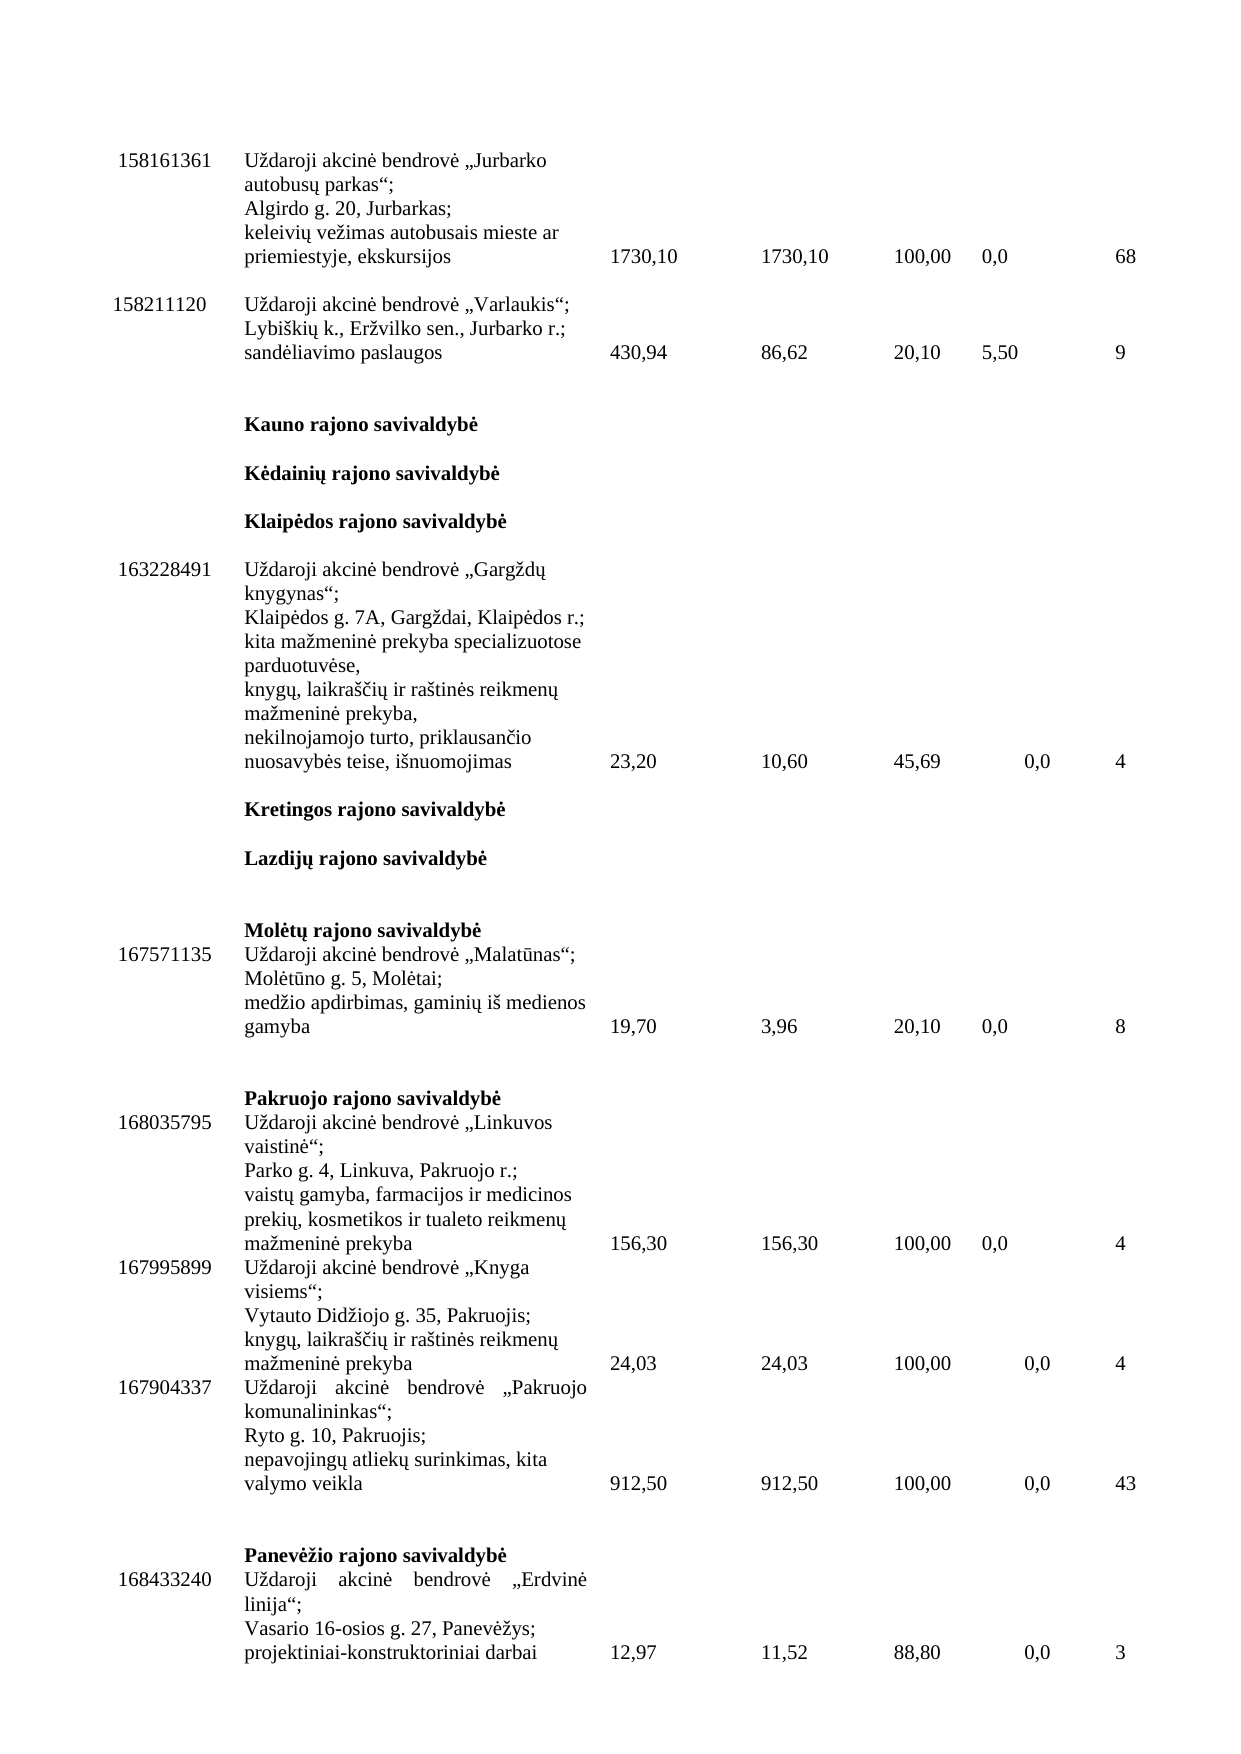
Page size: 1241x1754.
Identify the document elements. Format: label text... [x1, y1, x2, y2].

table_cell [101, 364, 1198, 388]
table_cell Kėdainių rajono savivaldybė [233, 461, 1198, 484]
table_cell Klaipėdos rajono savivaldybė [233, 509, 1198, 533]
table_cell 156,30 [599, 1110, 749, 1254]
table_cell 168035795 [101, 1110, 233, 1254]
table_cell 88,80 [883, 1568, 970, 1664]
table_cell 912,50 [599, 1375, 749, 1495]
table_cell 100,00 [883, 1110, 970, 1254]
table_cell [970, 268, 1104, 292]
table_cell Uždaroji akcinė bendrovė „Varlaukis“; Lybiškių k., Eržvilko sen., Jurbarko r.; sandėliavimo paslaugos [233, 292, 598, 364]
table_cell 24,03 [750, 1255, 882, 1375]
table_cell 5,50 [970, 292, 1104, 364]
table_cell [101, 894, 1198, 918]
table_cell 4 [1104, 557, 1198, 773]
table_cell 0,0 [970, 1255, 1104, 1375]
table_cell 23,20 [599, 557, 749, 773]
table_cell Uždaroji akcinė bendrovė „Gargždų knygynas“; Klaipėdos g. 7A, Gargždai, Klaipėdos r.; kita mažmeninė prekyba specializuotose parduotuvėse, knygų, laikraščių ir raštinės reikmenų mažmeninė prekyba, nekilnojamojo turto, priklausančio nuosavybės teise, išnuomojimas [233, 557, 598, 773]
table_cell 167904337 [101, 1375, 233, 1495]
table_cell [101, 436, 1198, 461]
table_cell 168433240 [101, 1568, 233, 1664]
table_cell 19,70 [599, 942, 749, 1038]
table_cell [101, 773, 1198, 797]
table_cell 167995899 [101, 1255, 233, 1375]
table_cell [101, 533, 1198, 557]
table_cell [750, 268, 882, 292]
table_cell [883, 268, 970, 292]
table_cell 156,30 [750, 1110, 882, 1254]
table_cell 12,97 [599, 1568, 749, 1664]
table_cell [101, 413, 233, 436]
table_cell [101, 461, 233, 484]
table_cell 100,00 [883, 1375, 970, 1495]
table_cell 912,50 [750, 1375, 882, 1495]
table_cell [101, 1519, 1198, 1543]
table_cell [599, 268, 749, 292]
table_cell 11,52 [750, 1568, 882, 1664]
table_cell 9 [1104, 292, 1198, 364]
table_cell [101, 798, 233, 821]
table_cell Uždaroji akcinė bendrovė „Knyga visiems“; Vytauto Didžiojo g. 35, Pakruojis; knygų, laikraščių ir raštinės reikmenų mažmeninė prekyba [233, 1255, 598, 1375]
table_cell 8 [1104, 942, 1198, 1038]
table_cell Uždaroji akcinė bendrovė „Jurbarko autobusų parkas“; Algirdo g. 20, Jurbarkas; keleivių vežimas autobusais mieste ar priemiestyje, ekskursijos [233, 148, 598, 268]
table_cell 158211120 [101, 292, 233, 364]
table_cell [101, 870, 1198, 894]
table_cell [101, 485, 1198, 509]
table_cell 45,69 [883, 557, 970, 773]
table_cell 158161361 [101, 148, 233, 268]
table_cell [101, 1495, 1198, 1519]
table_cell 4 [1104, 1255, 1198, 1375]
table_cell 0,0 [970, 557, 1104, 773]
table_cell 3 [1104, 1568, 1198, 1664]
table_cell 100,00 [883, 1255, 970, 1375]
table_cell 86,62 [750, 292, 882, 364]
table_cell 100,00 [883, 148, 970, 268]
table_cell [1104, 268, 1198, 292]
table_cell 3,96 [750, 942, 882, 1038]
table_cell 0,0 [970, 1110, 1104, 1254]
table_cell [101, 1086, 233, 1110]
table_cell [101, 1062, 1198, 1086]
table_cell [233, 268, 598, 292]
table_cell 4 [1104, 1110, 1198, 1254]
table_cell Uždaroji akcinė bendrovė „Pakruojo komunalininkas“; Ryto g. 10, Pakruojis; nepavojingų atliekų surinkimas, kita valymo veikla [233, 1375, 598, 1495]
table_cell Kretingos rajono savivaldybė [233, 798, 1198, 821]
table_cell [101, 268, 233, 292]
table_cell 10,60 [750, 557, 882, 773]
table_cell 167571135 [101, 942, 233, 1038]
table_cell Uždaroji akcinė bendrovė „Malatūnas“; Molėtūno g. 5, Molėtai; medžio apdirbimas, gaminių iš medienos gamyba [233, 942, 598, 1038]
table_cell 20,10 [883, 942, 970, 1038]
table_cell 20,10 [883, 292, 970, 364]
table_cell [101, 846, 233, 869]
table_cell Panevėžio rajono savivaldybė [233, 1543, 1198, 1567]
table_cell Uždaroji akcinė bendrovė „Erdvinė linija“; Vasario 16-osios g. 27, Panevėžys; projektiniai-konstruktoriniai darbai [233, 1568, 598, 1664]
table_cell 1730,10 [750, 148, 882, 268]
table_cell Lazdijų rajono savivaldybė [233, 846, 1198, 869]
table_cell Molėtų rajono savivaldybė [233, 918, 1198, 942]
table_cell [101, 388, 1198, 412]
table_cell Uždaroji akcinė bendrovė „Linkuvos vaistinė“; Parko g. 4, Linkuva, Pakruojo r.; vaistų gamyba, farmacijos ir medicinos prekių, kosmetikos ir tualeto reikmenų mažmeninė prekyba [233, 1110, 598, 1254]
table_cell Kauno rajono savivaldybė [233, 413, 1198, 436]
table_cell [101, 918, 233, 942]
table_cell Pakruojo rajono savivaldybė [233, 1086, 1198, 1110]
table_cell 0,0 [970, 942, 1104, 1038]
table_cell 0,0 [970, 148, 1104, 268]
table_cell 0,0 [970, 1375, 1104, 1495]
table_cell 43 [1104, 1375, 1198, 1495]
table_cell [101, 509, 233, 533]
table_cell 24,03 [599, 1255, 749, 1375]
table_cell [101, 821, 1198, 846]
table_cell 430,94 [599, 292, 749, 364]
table_cell [101, 1038, 1198, 1062]
table_cell 68 [1104, 148, 1198, 268]
table_cell [101, 1543, 233, 1567]
table_cell 1730,10 [599, 148, 749, 268]
table_cell 163228491 [101, 557, 233, 773]
table_cell 0,0 [970, 1568, 1104, 1664]
